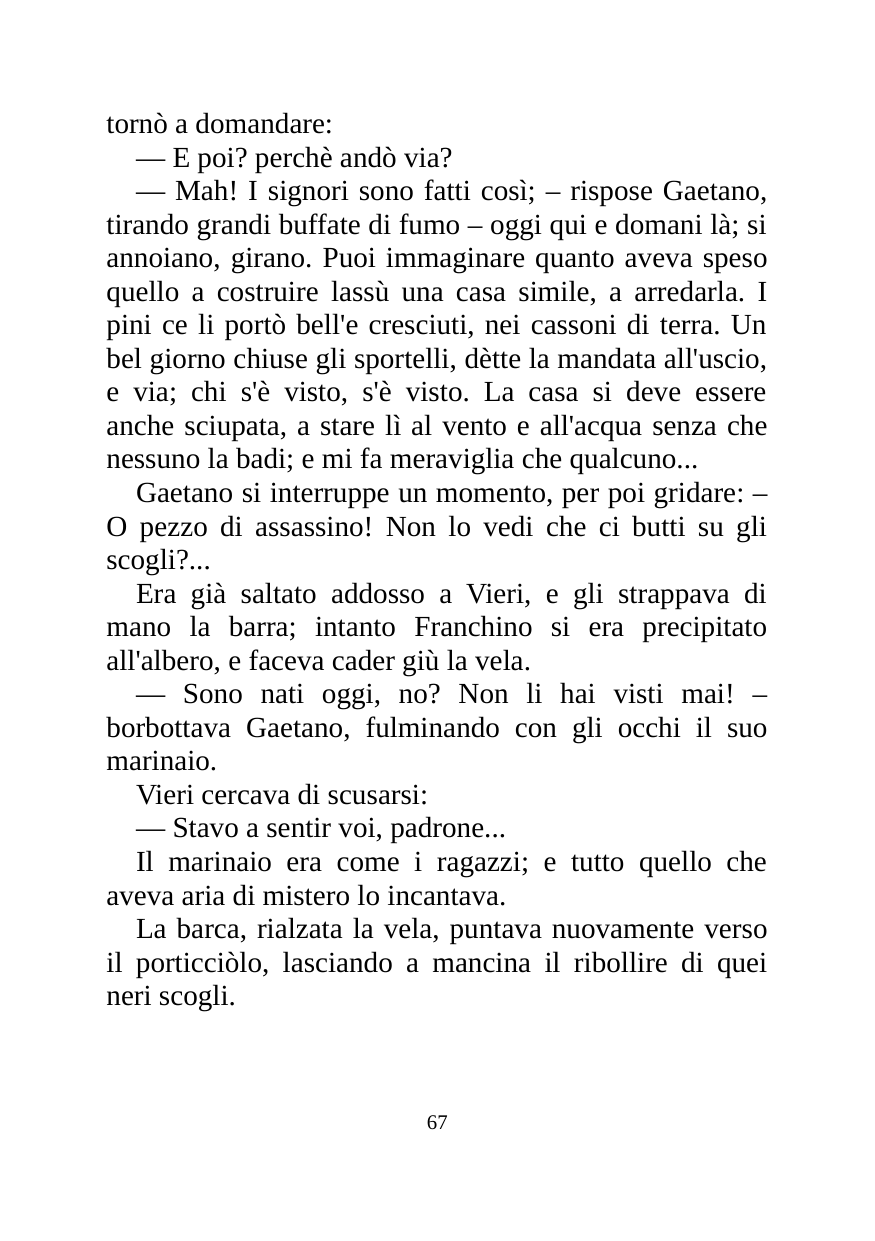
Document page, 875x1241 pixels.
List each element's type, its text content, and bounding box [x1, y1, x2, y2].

text — E poi? perchè andò via? [106, 140, 768, 173]
text — Sono nati oggi, no? Non li hai visti mai! – borbottava Gaetano, fulminando con gli occhi il suo marinaio. [106, 676, 768, 777]
text Era già saltato addosso a Vieri, e gli strappava di mano la barra; intanto Franchino si era precipitato all'albero, e faceva cader giù la vela. [106, 576, 768, 676]
text Il marinaio era come i ragazzi; e tutto quello che aveva aria di mistero lo incantava. [106, 844, 768, 911]
text Gaetano si interruppe un momento, per poi gridare: – O pezzo di assassino! Non lo vedi che ci butti su gli scogli?... [106, 475, 768, 576]
text — Mah! I signori sono fatti così; – rispose Gaetano, tirando grandi buffate di fumo – oggi qui e domani là; si annoiano, girano. Puoi immaginare quanto aveva speso quello a costruire lassù una casa simile, a arredarla. I pini ce li portò bell'e cresciuti, nei cassoni di terra. Un bel giorno chiuse gli sportelli, dètte la mandata all'uscio, e via; chi s'è visto, s'è visto. La casa si deve essere anche sciupata, a stare lì al vento e all'acqua senza che nessuno la badi; e mi fa meraviglia che qualcuno... [106, 173, 768, 475]
text La barca, rialzata la vela, puntava nuovamente verso il porticciòlo, lasciando a mancina il ribollire di quei neri scogli. [106, 911, 768, 1012]
text — Stavo a sentir voi, padrone... [106, 811, 768, 844]
text tornò a domandare: [106, 106, 768, 140]
text Vieri cercava di scusarsi: [106, 777, 768, 811]
